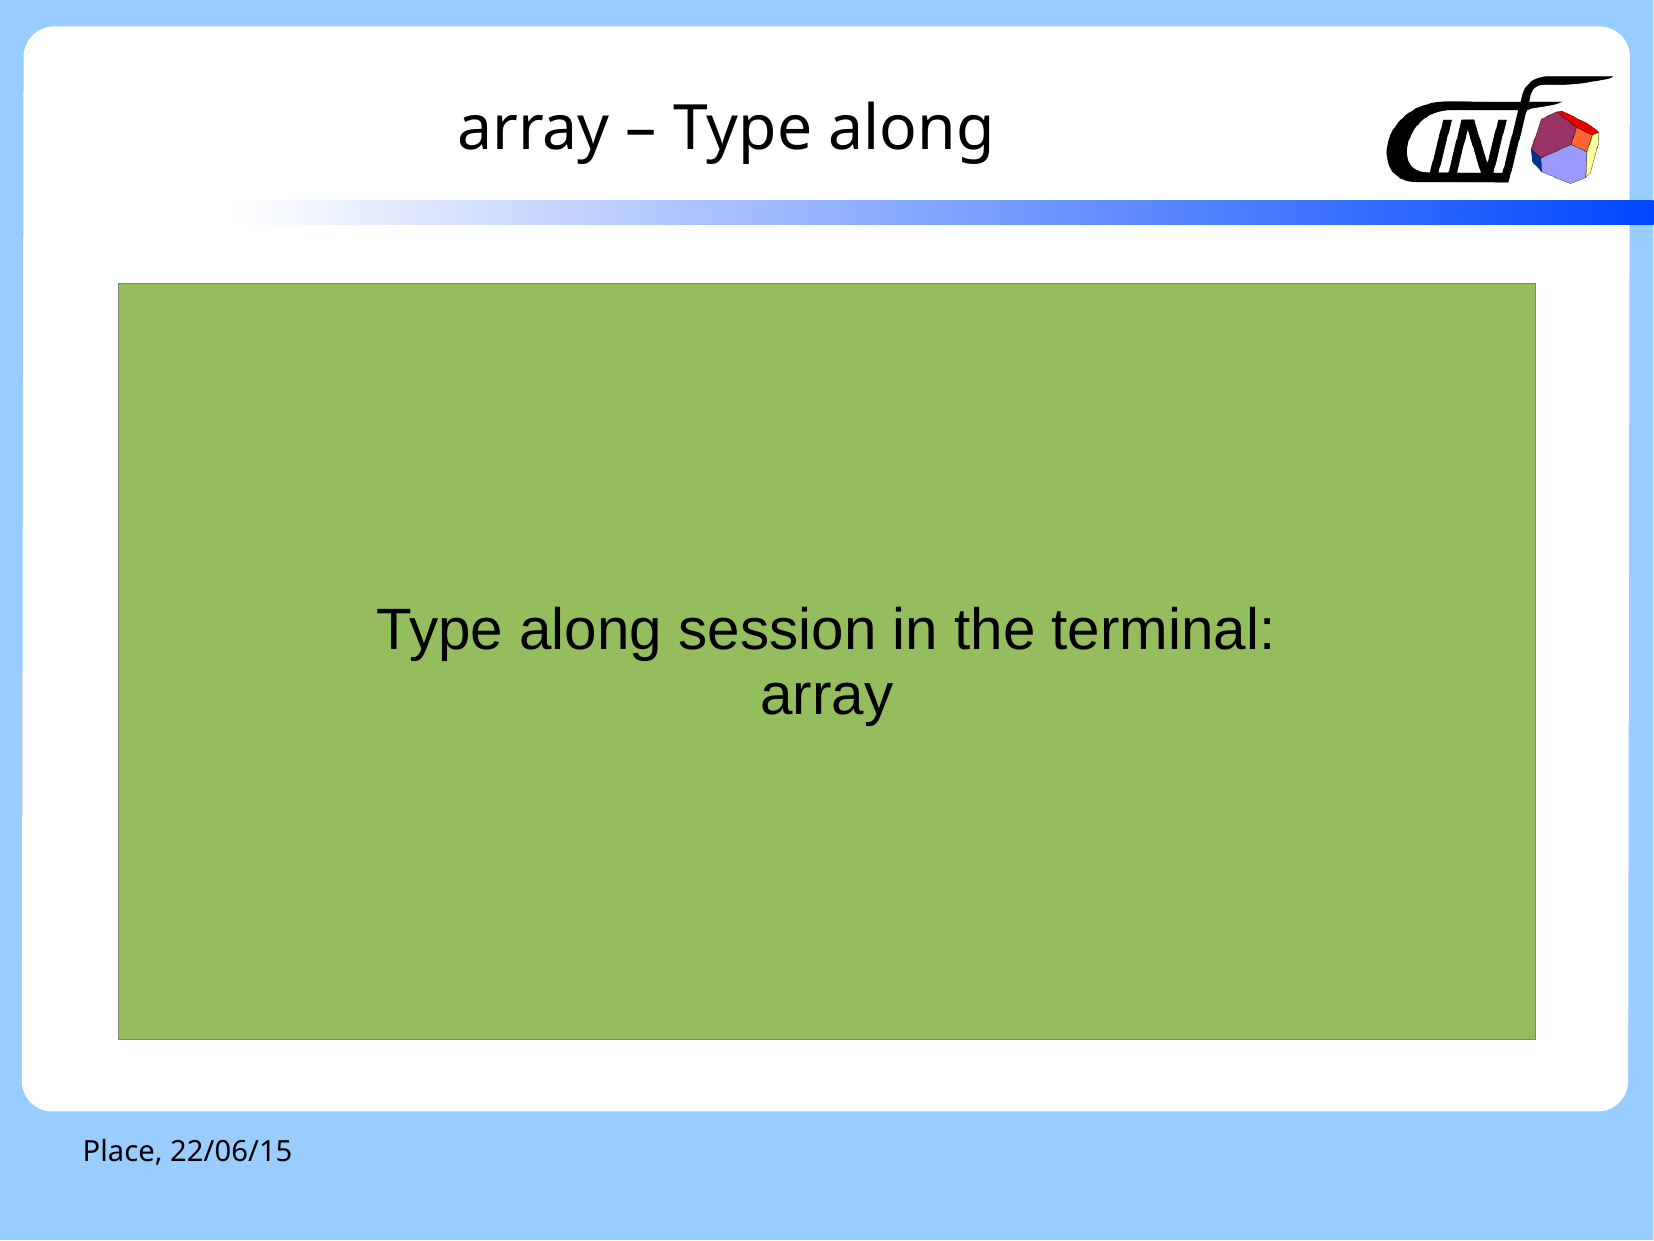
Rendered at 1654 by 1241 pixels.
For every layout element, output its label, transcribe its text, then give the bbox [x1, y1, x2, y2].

text_box Type along session in the terminal: array [118, 283, 1536, 1040]
title array – Type along [82, 49, 1371, 201]
picture [1386, 76, 1613, 184]
